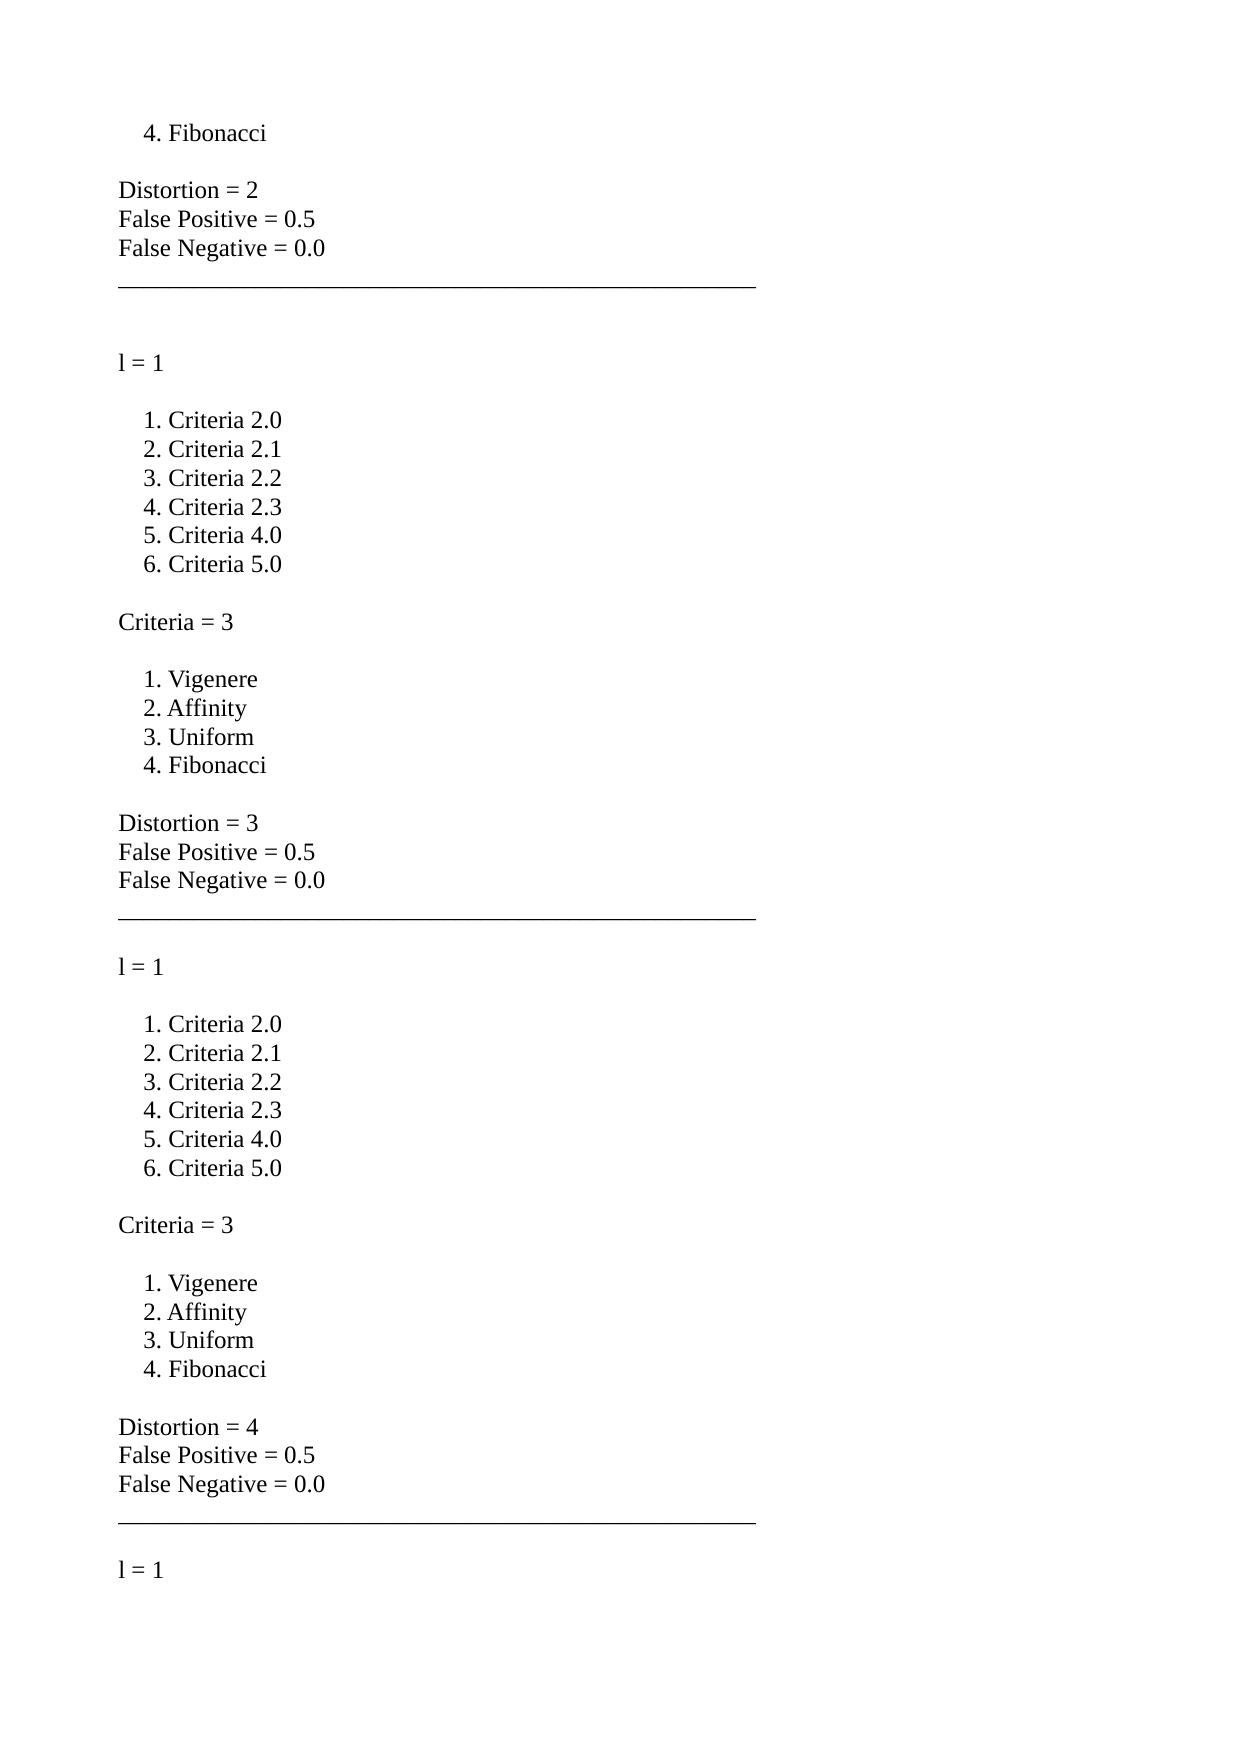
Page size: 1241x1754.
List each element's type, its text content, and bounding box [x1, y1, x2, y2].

text Distortion = 4 [118, 1412, 1122, 1441]
text 4. Fibonacci [118, 118, 1122, 147]
text 3. Criteria 2.2 [118, 463, 1122, 492]
text False Positive = 0.5 [118, 1441, 1122, 1469]
text False Positive = 0.5 [118, 204, 1122, 233]
text False Negative = 0.0 [118, 233, 1122, 262]
text 6. Criteria 5.0 [118, 549, 1122, 578]
text 6. Criteria 5.0 [118, 1153, 1122, 1182]
text ___________________________________________________ [118, 262, 1122, 291]
text Distortion = 2 [118, 176, 1122, 204]
text 2. Criteria 2.1 [118, 434, 1122, 463]
text 2. Affinity [118, 1297, 1122, 1326]
text 3. Uniform [118, 722, 1122, 751]
text 1. Criteria 2.0 [118, 1009, 1122, 1038]
text 4. Fibonacci [118, 751, 1122, 779]
text False Positive = 0.5 [118, 837, 1122, 866]
text 4. Fibonacci [118, 1354, 1122, 1383]
text 4. Criteria 2.3 [118, 492, 1122, 521]
text 2. Criteria 2.1 [118, 1038, 1122, 1067]
text l = 1 [118, 952, 1122, 981]
text 3. Uniform [118, 1326, 1122, 1354]
text 5. Criteria 4.0 [118, 521, 1122, 549]
text l = 1 [118, 348, 1122, 377]
text 1. Criteria 2.0 [118, 406, 1122, 434]
text 3. Criteria 2.2 [118, 1067, 1122, 1096]
text l = 1 [118, 1556, 1122, 1584]
text 1. Vigenere [118, 664, 1122, 693]
text 1. Vigenere [118, 1268, 1122, 1297]
text 5. Criteria 4.0 [118, 1124, 1122, 1153]
text 4. Criteria 2.3 [118, 1096, 1122, 1124]
text ___________________________________________________ [118, 894, 1122, 923]
text False Negative = 0.0 [118, 866, 1122, 894]
text 2. Affinity [118, 693, 1122, 722]
text Criteria = 3 [118, 1211, 1122, 1239]
text ___________________________________________________ [118, 1498, 1122, 1527]
text Distortion = 3 [118, 808, 1122, 837]
text Criteria = 3 [118, 607, 1122, 636]
text False Negative = 0.0 [118, 1469, 1122, 1498]
